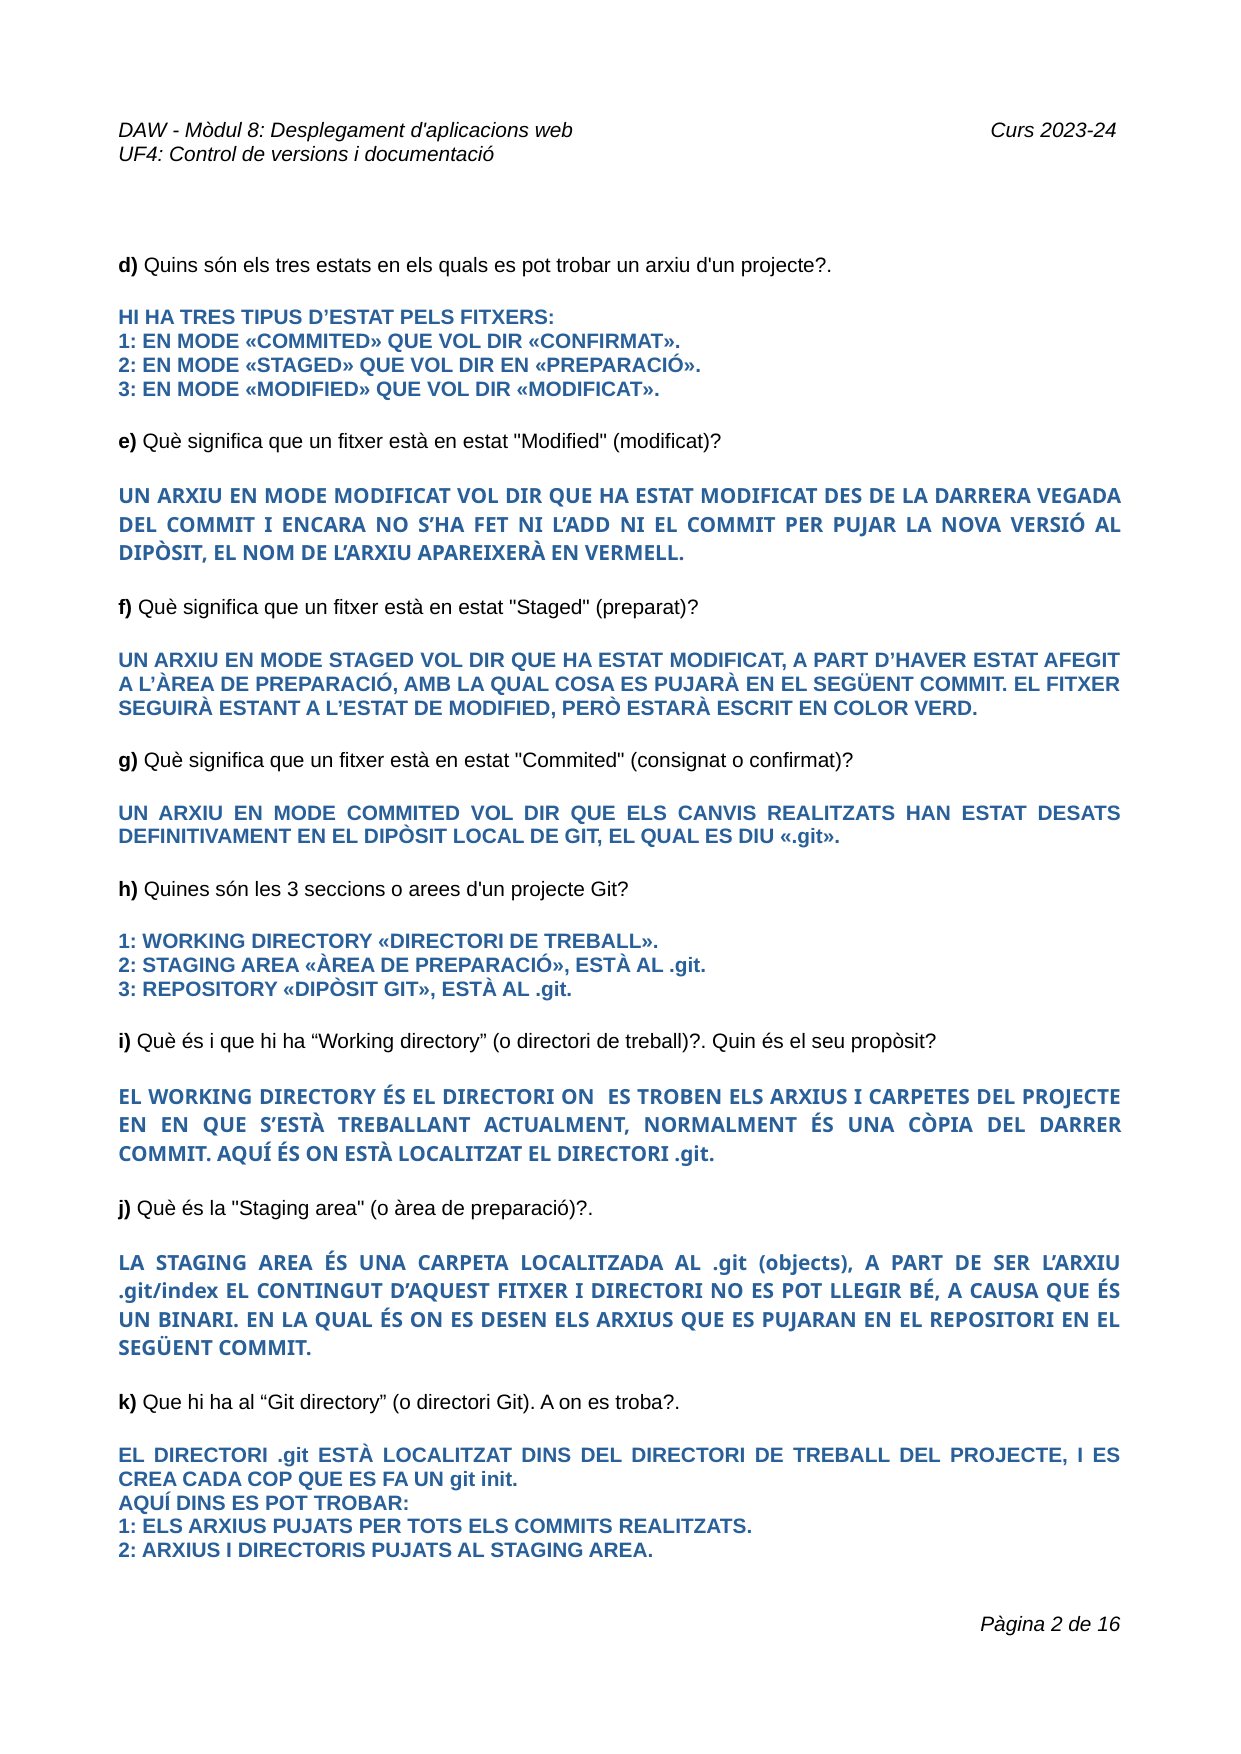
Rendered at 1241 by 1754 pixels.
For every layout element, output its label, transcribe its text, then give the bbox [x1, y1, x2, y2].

text 2: ARXIUS I DIRECTORIS PUJATS AL STAGING AREA. [118, 1538, 1122, 1562]
text k) Que hi ha al “Git directory” (o directori Git). A on es troba?. [118, 1390, 1122, 1414]
text LA STAGING AREA ÉS UNA CARPETA LOCALITZADA AL .git (objects), A PART DE SER L’ARXIU .git/index EL CONTINGUT D’AQUEST FITXER I DIRECTORI NO ES POT LLEGIR BÉ, A CAUSA QUE ÉS UN BINARI. EN LA QUAL ÉS ON ES DESEN ELS ARXIUS QUE ES PUJARAN EN EL REPOSITORI EN EL SEGÜENT COMMIT. [118, 1248, 1122, 1362]
text UN ARXIU EN MODE COMMITED VOL DIR QUE ELS CANVIS REALITZATS HAN ESTAT DESATS DEFINITIVAMENT EN EL DIPÒSIT LOCAL DE GIT, EL QUAL ES DIU «.git». [118, 800, 1122, 848]
text 1: ELS ARXIUS PUJATS PER TOTS ELS COMMITS REALITZATS. [118, 1514, 1122, 1538]
text d) Quins són els tres estats en els quals es pot trobar un arxiu d'un projecte?. [118, 252, 1122, 276]
text AQUÍ DINS ES POT TROBAR: [118, 1490, 1122, 1514]
text 3: EN MODE «MODIFIED» QUE VOL DIR «MODIFICAT». [118, 377, 1122, 401]
text g) Què significa que un fitxer està en estat "Commited" (consignat o confirmat)? [118, 748, 1122, 772]
text 1: EN MODE «COMMITED» QUE VOL DIR «CONFIRMAT». [118, 329, 1122, 353]
text 3: REPOSITORY «DIPÒSIT GIT», ESTÀ AL .git. [118, 977, 1122, 1001]
text EL WORKING DIRECTORY ÉS EL DIRECTORI ON ES TROBEN ELS ARXIUS I CARPETES DEL PROJECTE EN EN QUE S’ESTÀ TREBALLANT ACTUALMENT, NORMALMENT ÉS UNA CÒPIA DEL DARRER COMMIT. AQUÍ ÉS ON ESTÀ LOCALITZAT EL DIRECTORI .git. [118, 1082, 1122, 1167]
text UN ARXIU EN MODE MODIFICAT VOL DIR QUE HA ESTAT MODIFICAT DES DE LA DARRERA VEGADA DEL COMMIT I ENCARA NO S’HA FET NI L’ADD NI EL COMMIT PER PUJAR LA NOVA VERSIÓ AL DIPÒSIT, EL NOM DE L’ARXIU APAREIXERÀ EN VERMELL. [118, 481, 1122, 567]
text EL DIRECTORI .git ESTÀ LOCALITZAT DINS DEL DIRECTORI DE TREBALL DEL PROJECTE, I ES CREA CADA COP QUE ES FA UN git init. [118, 1442, 1122, 1490]
text 1: WORKING DIRECTORY «DIRECTORI DE TREBALL». [118, 929, 1122, 953]
text f) Què significa que un fitxer està en estat "Staged" (preparat)? [118, 595, 1122, 619]
text 2: STAGING AREA «ÀREA DE PREPARACIÓ», ESTÀ AL .git. [118, 953, 1122, 977]
text j) Què és la "Staging area" (o àrea de preparació)?. [118, 1196, 1122, 1219]
text 2: EN MODE «STAGED» QUE VOL DIR EN «PREPARACIÓ». [118, 353, 1122, 377]
text h) Quines són les 3 seccions o arees d'un projecte Git? [118, 877, 1122, 901]
text UN ARXIU EN MODE STAGED VOL DIR QUE HA ESTAT MODIFICAT, A PART D’HAVER ESTAT AFEGIT A L’ÀREA DE PREPARACIÓ, AMB LA QUAL COSA ES PUJARÀ EN EL SEGÜENT COMMIT. EL FITXER SEGUIRÀ ESTANT A L’ESTAT DE MODIFIED, PERÒ ESTARÀ ESCRIT EN COLOR VERD. [118, 648, 1122, 719]
text e) Què significa que un fitxer està en estat "Modified" (modificat)? [118, 429, 1122, 453]
text i) Què és i que hi ha “Working directory” (o directori de treball)?. Quin és el seu propòsit? [118, 1029, 1122, 1053]
text HI HA TRES TIPUS D’ESTAT PELS FITXERS: [118, 305, 1122, 329]
